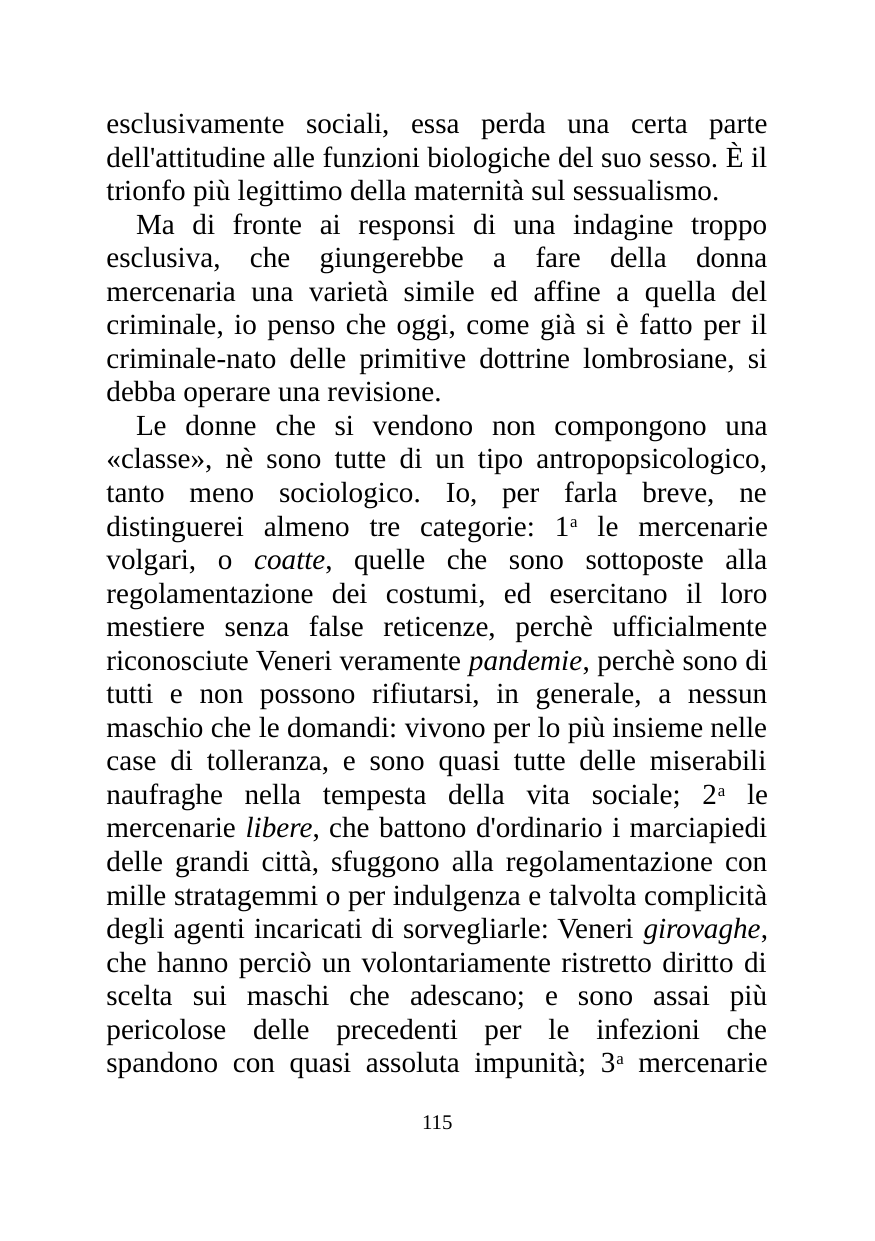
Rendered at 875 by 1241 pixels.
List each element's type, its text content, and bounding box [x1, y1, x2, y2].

text esclusivamente sociali, essa perda una certa parte dell'attitudine alle funzioni biologiche del suo sesso. È il trionfo più legittimo della maternità sul sessualismo. [106, 106, 768, 207]
text Le donne che si vendono non compongono una «classe», nè sono tutte di un tipo antropopsicologico, tanto meno sociologico. Io, per farla breve, ne distinguerei almeno tre categorie: 1a le mercenarie volgari, o coatte, quelle che sono sottoposte alla regolamentazione dei costumi, ed esercitano il loro mestiere senza false reticenze, perchè ufficialmente riconosciute Veneri veramente pandemie, perchè sono di tutti e non possono rifiutarsi, in generale, a nessun maschio che le domandi: vivono per lo più insieme nelle case di tolleranza, e sono quasi tutte delle miserabili naufraghe nella tempesta della vita sociale; 2a le mercenarie libere, che battono d'ordinario i marciapiedi delle grandi città, sfuggono alla regolamentazione con mille stratagemmi o per indulgenza e talvolta complicità degli agenti incaricati di sorvegliarle: Veneri girovaghe, che hanno perciò un volontariamente ristretto diritto di scelta sui maschi che adescano; e sono assai più pericolose delle precedenti per le infezioni che spandono con quasi assoluta impunità; 3a mercenarie [106, 408, 768, 1079]
text Ma di fronte ai responsi di una indagine troppo esclusiva, che giungerebbe a fare della donna mercenaria una varietà simile ed affine a quella del criminale, io penso che oggi, come già si è fatto per il criminale-nato delle primitive dottrine lombrosiane, si debba operare una revisione. [106, 207, 768, 408]
